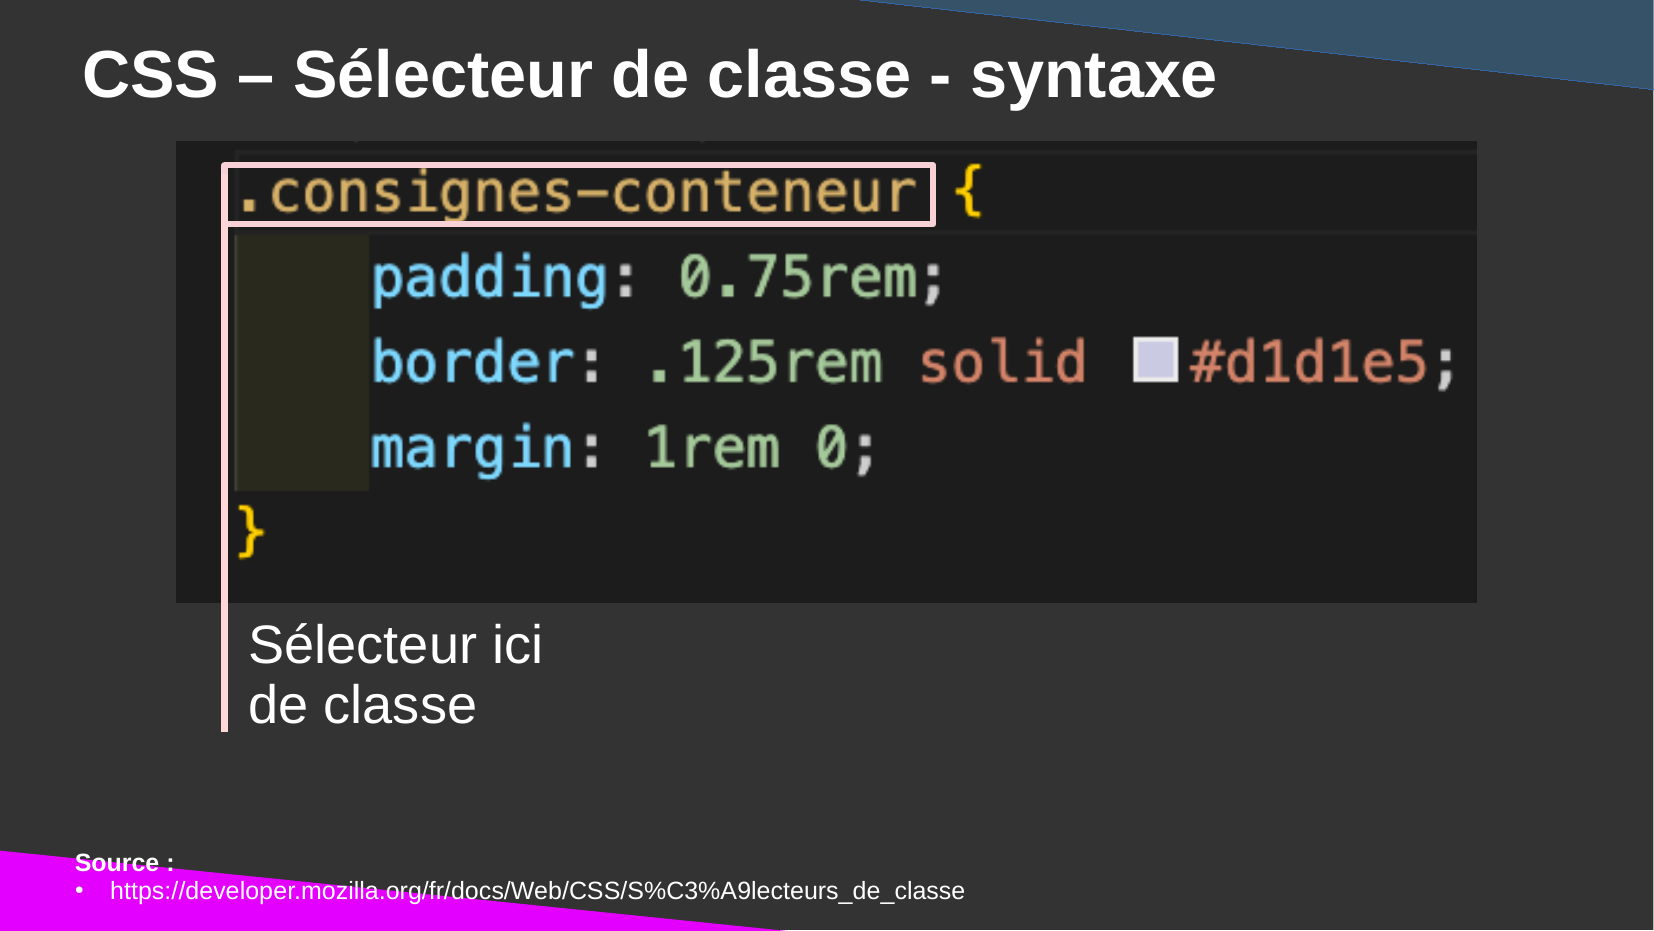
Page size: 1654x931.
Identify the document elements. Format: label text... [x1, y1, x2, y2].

picture [176, 141, 1477, 603]
title Sélecteur ici de classe [248, 614, 579, 736]
text_box [860, 0, 1654, 90]
text_box [0, 850, 788, 931]
text_box Source : https://developer.mozilla.org/fr/docs/Web/CSS/S%C3%A9lecteurs_de_classe [60, 841, 1546, 913]
title CSS – Sélecteur de classe - syntaxe [82, 37, 1571, 114]
picture [228, 168, 930, 221]
